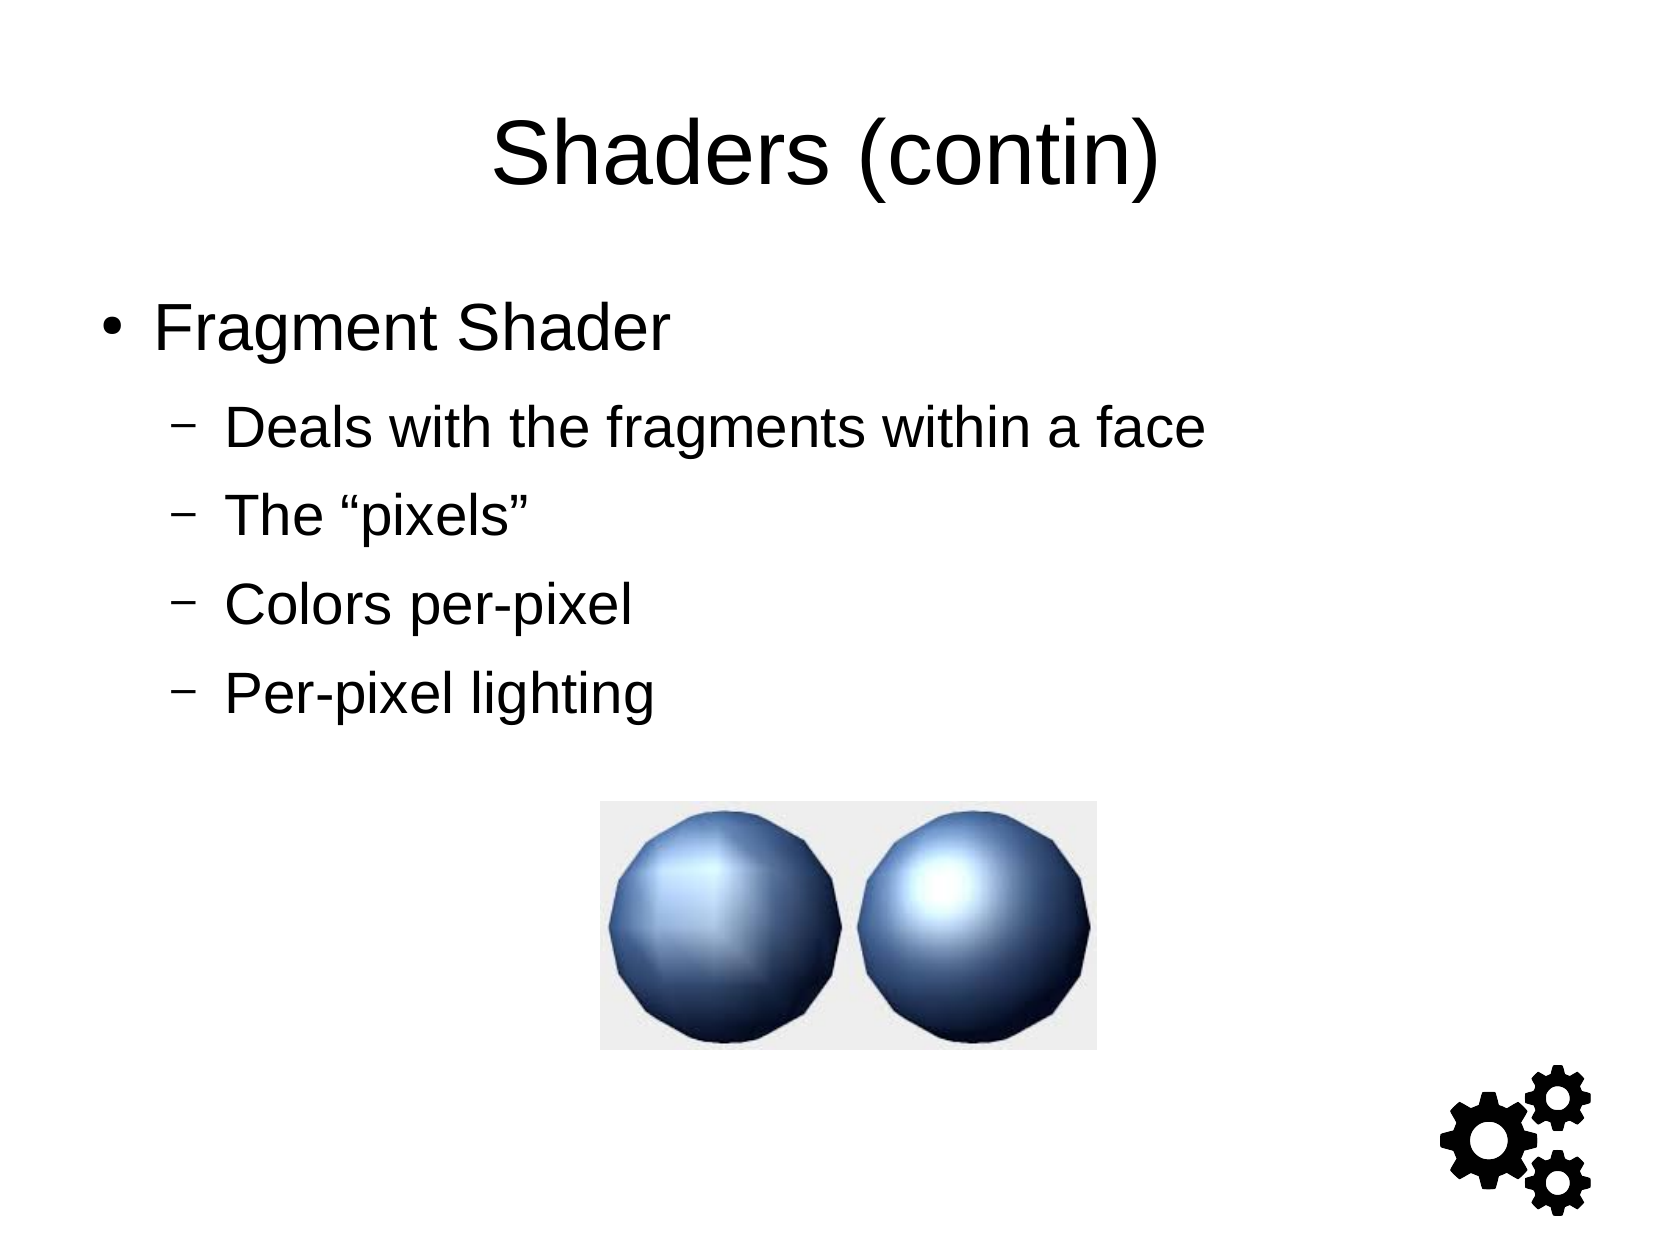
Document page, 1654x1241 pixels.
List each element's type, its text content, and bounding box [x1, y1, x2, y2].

title Shaders (contin) [82, 49, 1571, 257]
picture [1440, 1065, 1591, 1216]
list Fragment Shader Deals with the fragments within a face The “pixels” Colors per-pixel Per-pixel lighting [82, 290, 1571, 1010]
picture [600, 801, 1097, 1051]
